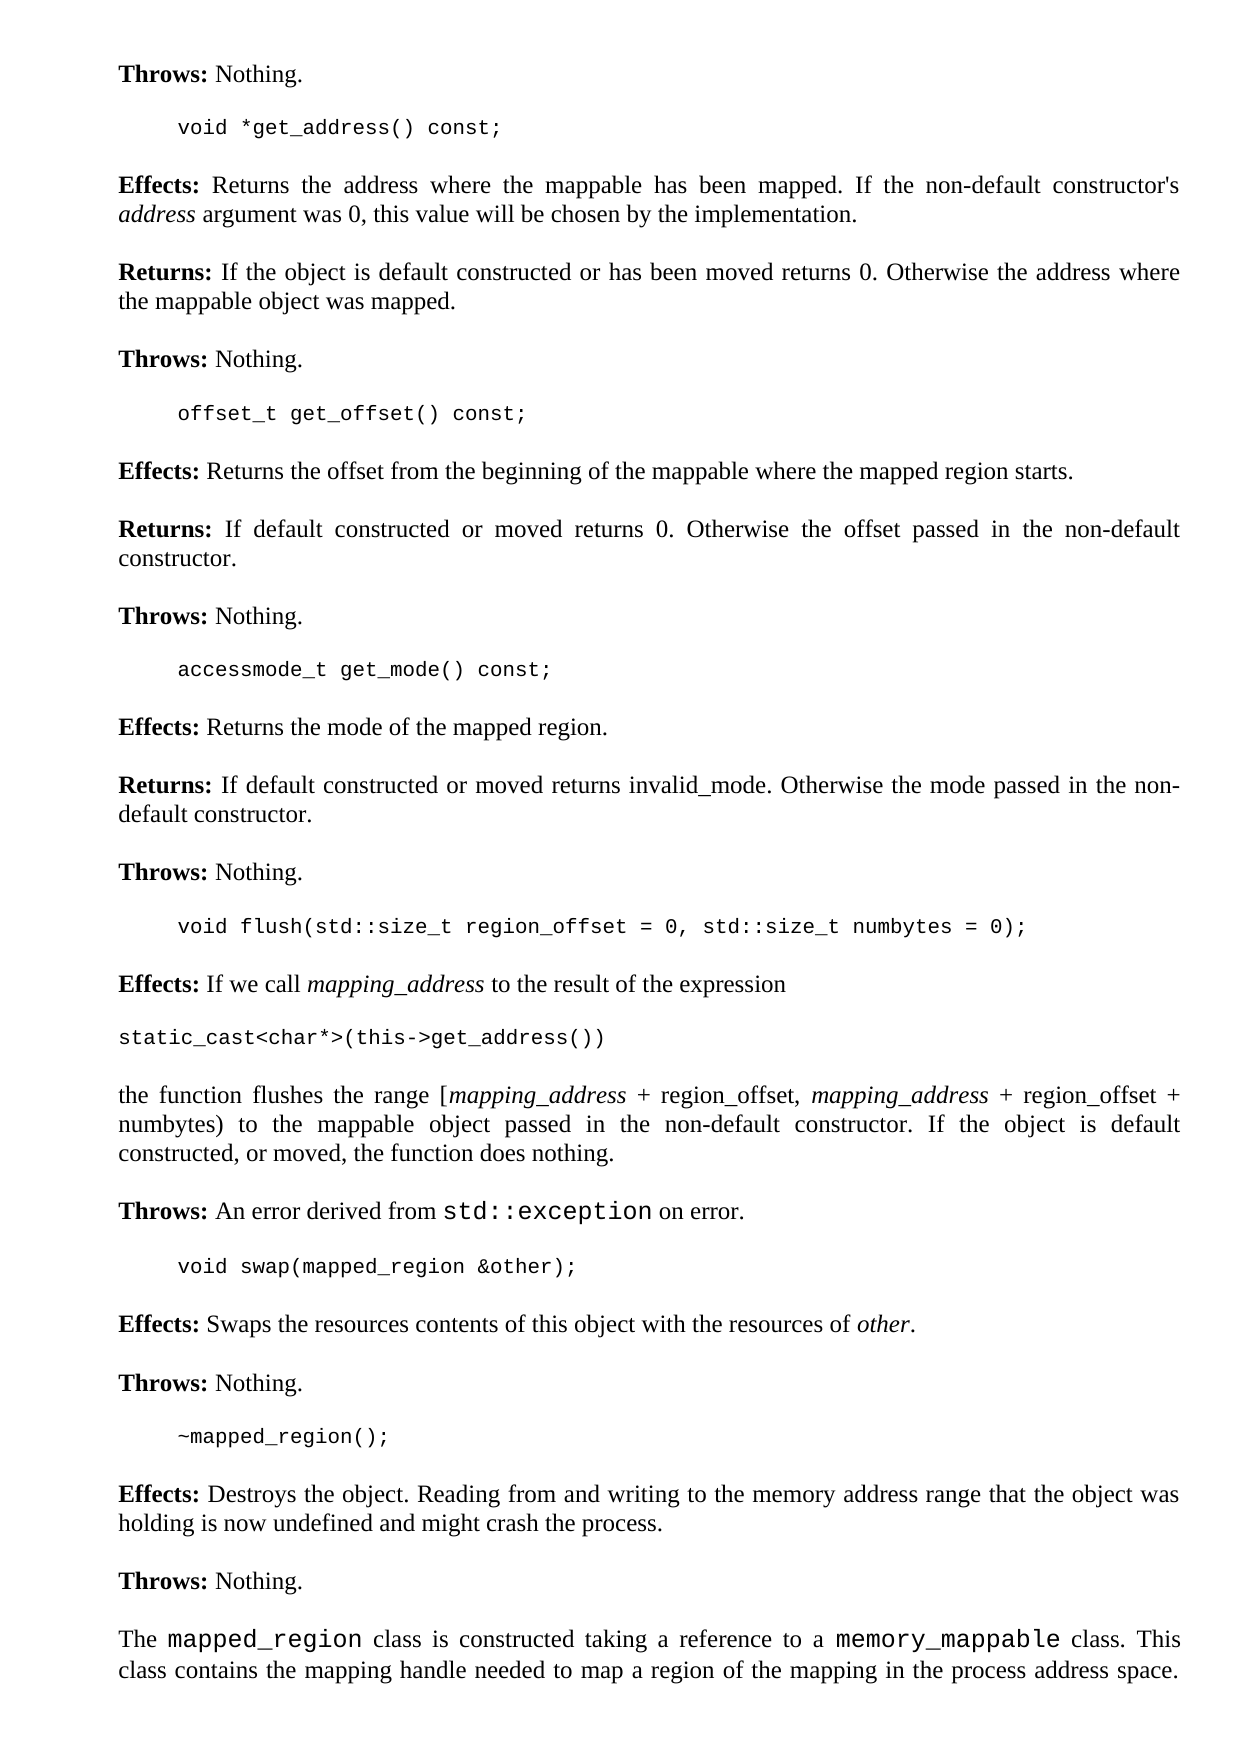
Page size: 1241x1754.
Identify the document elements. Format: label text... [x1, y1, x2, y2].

text ~mapped_region(); [177, 1426, 1122, 1449]
text void *get_address() const; [177, 117, 1122, 141]
text Effects: Returns the address where the mappable has been mapped. If the non-default constructor's address argument was 0, this value will be chosen by the implementation. [118, 170, 1181, 228]
text Returns: If default constructed or moved returns 0. Otherwise the offset passed in the non-default constructor. [118, 514, 1181, 571]
text The mapped_region class is constructed taking a reference to a memory_mappable class. This class contains the mapping handle needed to map a region of the mapping in the process address space. [118, 1624, 1181, 1684]
text Effects: If we call mapping_address to the result of the expression [118, 969, 1181, 998]
text Throws: Nothing. [118, 344, 1181, 373]
text static_cast<char*>(this->get_address()) [118, 1027, 1181, 1051]
text Effects: Swaps the resources contents of this object with the resources of other. [118, 1309, 1181, 1338]
text Throws: Nothing. [118, 1368, 1181, 1396]
text Throws: Nothing. [118, 857, 1181, 886]
text void swap(mapped_region &other); [177, 1256, 1122, 1280]
text Effects: Returns the offset from the beginning of the mappable where the mapped region starts. [118, 456, 1181, 484]
text Throws: An error derived from std::exception on error. [118, 1196, 1181, 1227]
text the function flushes the range [mapping_address + region_offset, mapping_address + region_offset + numbytes) to the mappable object passed in the non-default constructor. If the object is default constructed, or moved, the function does nothing. [118, 1080, 1181, 1166]
text Throws: Nothing. [118, 1566, 1181, 1595]
text Effects: Destroys the object. Reading from and writing to the memory address range that the object was holding is now undefined and might crash the process. [118, 1479, 1181, 1536]
text Returns: If the object is default constructed or has been moved returns 0. Otherwise the address where the mappable object was mapped. [118, 257, 1181, 315]
text Effects: Returns the mode of the mapped region. [118, 712, 1181, 741]
text accessmode_t get_mode() const; [177, 659, 1122, 683]
text Throws: Nothing. [118, 59, 1181, 88]
text offset_t get_offset() const; [177, 403, 1122, 426]
text Throws: Nothing. [118, 601, 1181, 630]
text Returns: If default constructed or moved returns invalid_mode. Otherwise the mode passed in the non-default constructor. [118, 771, 1181, 828]
text void flush(std::size_t region_offset = 0, std::size_t numbytes = 0); [177, 916, 1122, 939]
